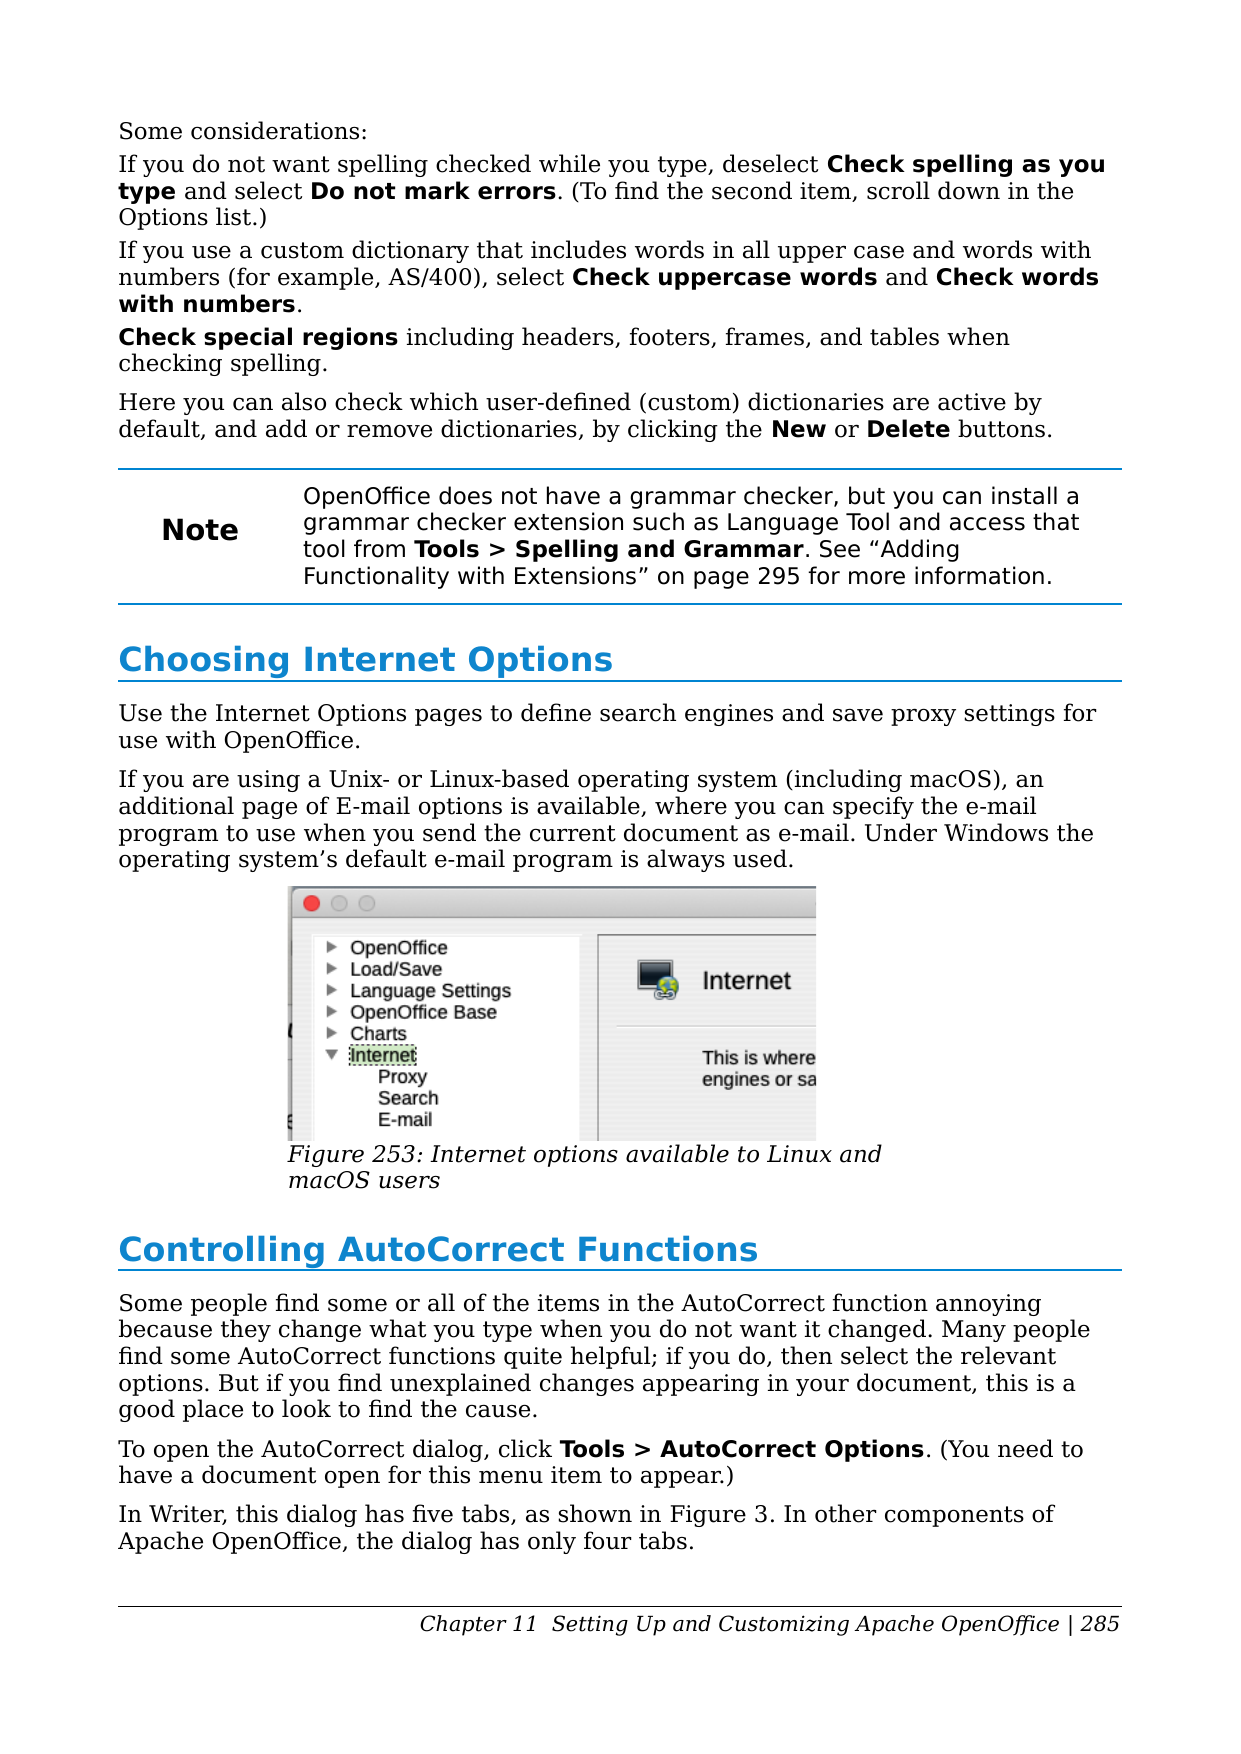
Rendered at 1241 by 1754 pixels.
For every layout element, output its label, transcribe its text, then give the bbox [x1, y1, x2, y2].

text To open the AutoCorrect dialog, click Tools > AutoCorrect Options. (You need to have a document open for this menu item to appear.) [118, 1436, 1122, 1489]
list If you do not want spelling checked while you type, deselect Check spelling as you type and select Do not mark errors. (To find the second item, scroll down in the Options list.) [118, 151, 1122, 231]
list If you use a custom dictionary that includes words in all upper case and words with numbers (for example, AS/400), select Check uppercase words and Check words with numbers. [118, 237, 1122, 317]
text Figure 253: Internet options available to Linux and macOS users [288, 1138, 953, 1194]
table_header Note [118, 470, 281, 603]
text If you are using a Unix- or Linux-based operating system (including macOS), an additional page of E-mail options is available, where you can specify the e-mail program to use when you send the current document as e-mail. Under Windows the operating system’s default e-mail program is always used. [118, 766, 1122, 873]
table_header OpenOffice does not have a grammar checker, but you can install a grammar checker extension such as Language Tool and access that tool from Tools > Spelling and Grammar. See “Adding Functionality with Extensions” on page 306 for more information. [281, 470, 1122, 603]
list Some considerations: [118, 118, 1122, 145]
text Use the Internet Options pages to define search engines and save proxy settings for use with OpenOffice. [118, 701, 1122, 754]
text In Writer, this dialog has five tabs, as shown in Figure 254. In other components of Apache OpenOffice, the dialog has only four tabs. [118, 1502, 1122, 1555]
picture [287, 886, 817, 1141]
text Here you can also check which user-defined (custom) dictionaries are active by default, and add or remove dictionaries, by clicking the New or Delete buttons. [118, 389, 1122, 443]
list Check special regions including headers, footers, frames, and tables when checking spelling. [118, 324, 1122, 377]
text Some people find some or all of the items in the AutoCorrect function annoying because they change what you type when you do not want it changed. Many people find some AutoCorrect functions quite helpful; if you do, then select the relevant options. But if you find unexplained changes appearing in your document, this is a good place to look to find the cause. [118, 1290, 1122, 1423]
subtitle Controlling AutoCorrect Functions [118, 1230, 1122, 1269]
subtitle Choosing Internet Options [118, 641, 1122, 680]
